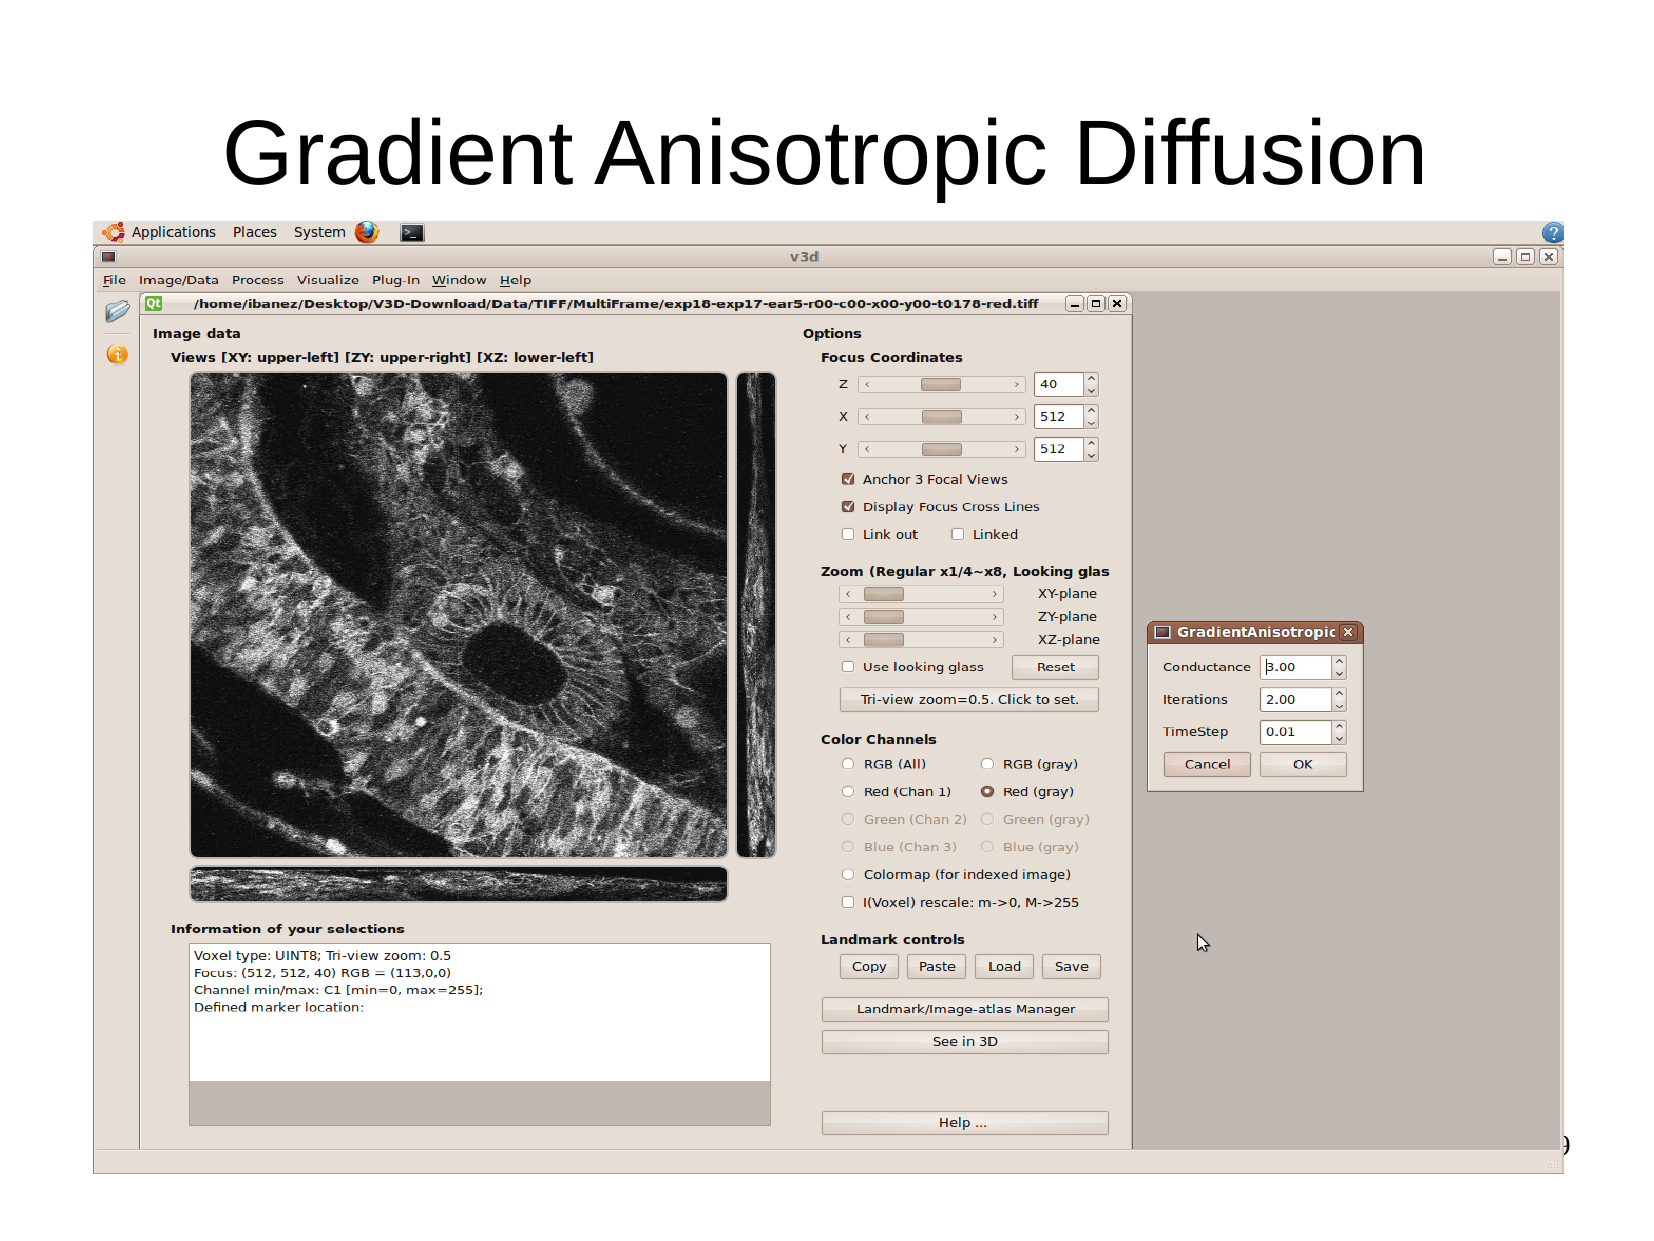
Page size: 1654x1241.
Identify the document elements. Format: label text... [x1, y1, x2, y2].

title Gradient Anisotropic Diffusion [82, 56, 1571, 250]
picture [93, 221, 1564, 1174]
